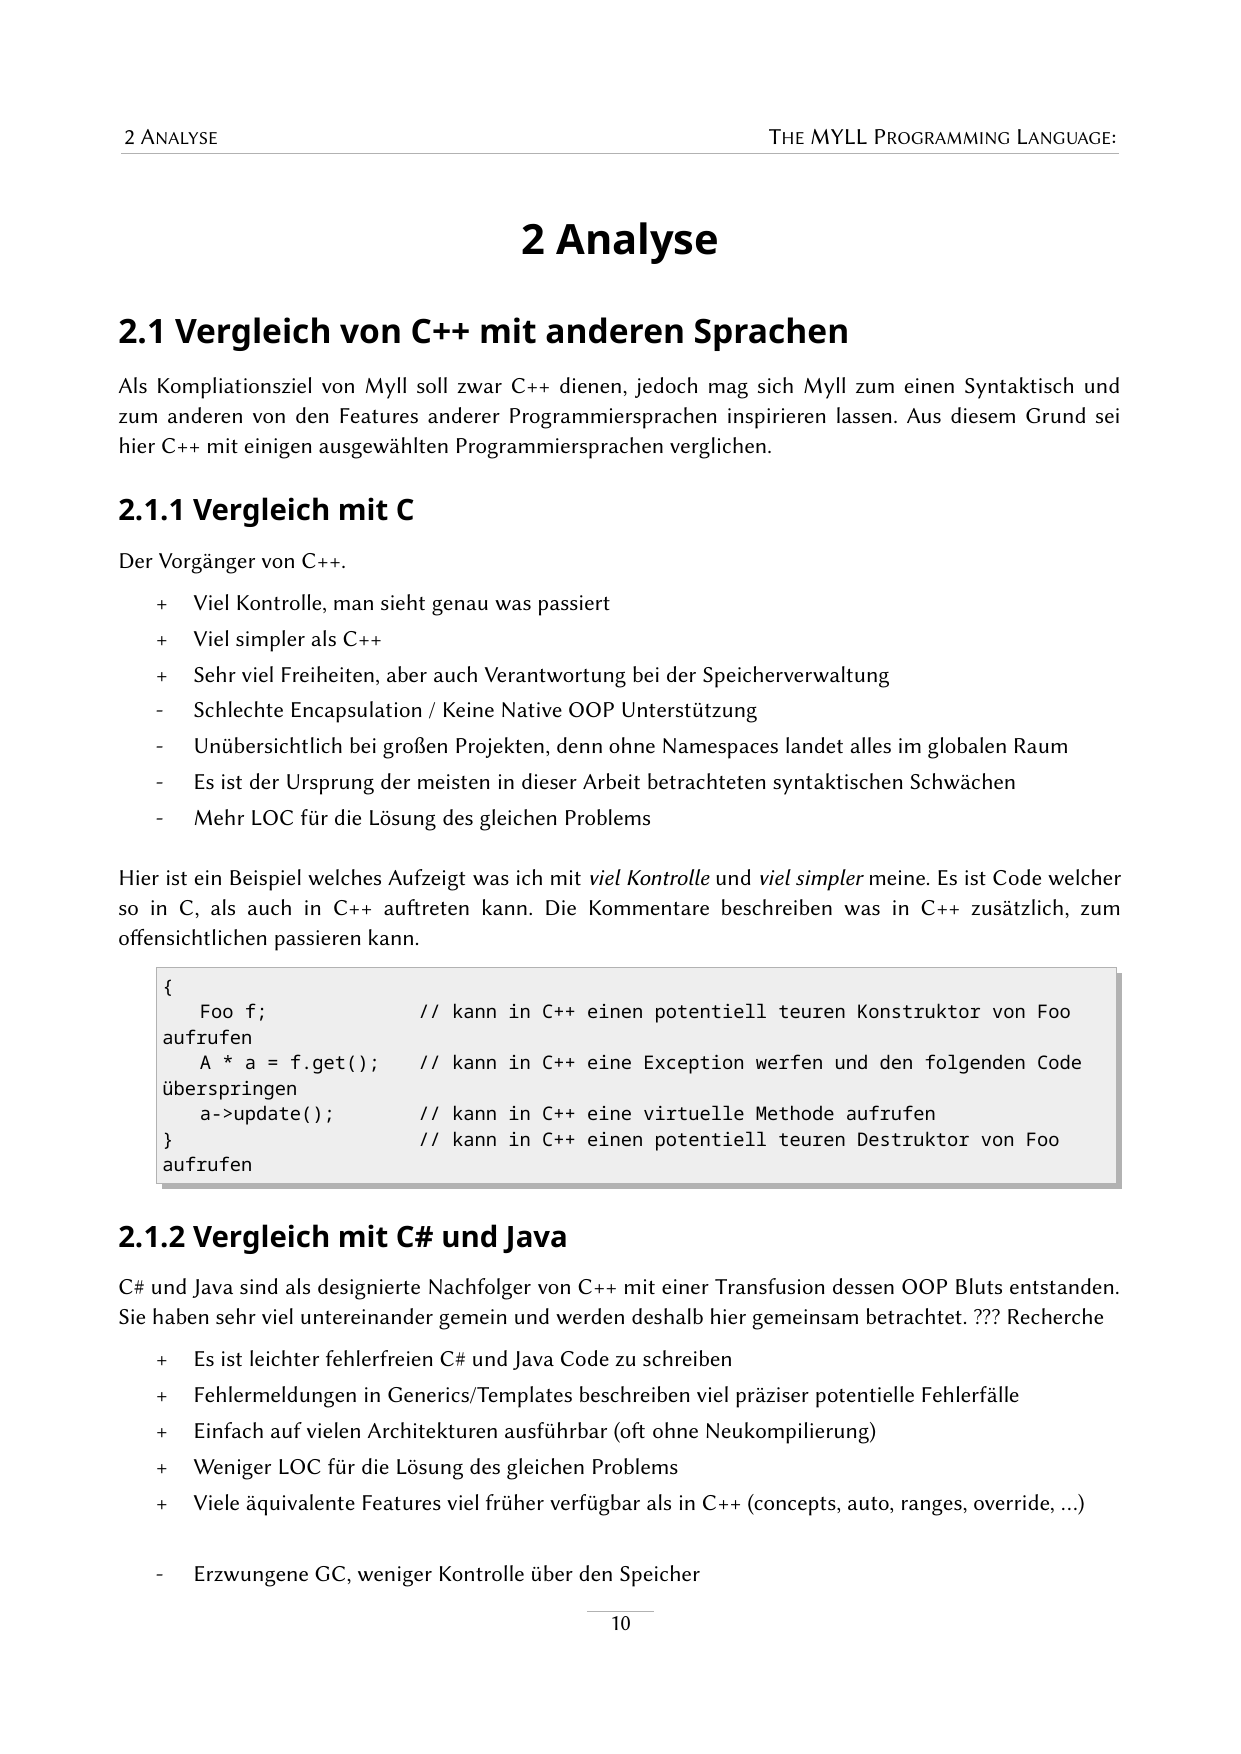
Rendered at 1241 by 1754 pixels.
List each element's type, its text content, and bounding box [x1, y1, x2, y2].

list Einfach auf vielen Architekturen ausführbar (oft ohne Neukompilierung) [156, 1418, 1122, 1444]
list Mehr LOC für die Lösung des gleichen Problems [156, 805, 1122, 831]
text Der Vorgänger von C++. [118, 548, 1122, 574]
list Es ist leichter fehlerfreien C# und Java Code zu schreiben [156, 1346, 1122, 1372]
list Sehr viel Freiheiten, aber auch Verantwortung bei der Speicherverwaltung [156, 661, 1122, 688]
subtitle Vergleich mit C# und Java [118, 1216, 1122, 1256]
list Fehlermeldungen in Generics/Templates beschreiben viel präziser potentielle Fehlerfälle [156, 1382, 1122, 1408]
list Weniger LOC für die Lösung des gleichen Problems [156, 1453, 1122, 1480]
list Erzwungene GC, weniger Kontrolle über den Speicher [156, 1561, 1122, 1587]
subtitle Analyse [118, 209, 1122, 266]
subtitle Vergleich von C++ mit anderen Sprachen [118, 308, 1122, 354]
text C# und Java sind als designierte Nachfolger von C++ mit einer Transfusion dessen OOP Bluts entstanden. Sie haben sehr viel untereinander gemein und werden deshalb hier gemeinsam betrachtet. ??? Recherche [118, 1274, 1122, 1330]
list Viele äquivalente Features viel früher verfügbar als in C++ (concepts, auto, ranges, override, …) [156, 1489, 1122, 1516]
list Schlechte Encapsulation / Keine Native OOP Unterstützung [156, 697, 1122, 723]
list Viel simpler als C++ [156, 626, 1122, 652]
list Viel Kontrolle, man sieht genau was passiert [156, 589, 1122, 616]
subtitle Vergleich mit C [118, 489, 1122, 529]
list Es ist der Ursprung der meisten in dieser Arbeit betrachteten syntaktischen Schwächen [156, 769, 1122, 795]
text { Foo f; // kann in C++ einen potentiell teuren Konstruktor von Foo aufrufen A * a = f.get(); // kann in C++ eine Exception werfen und den folgenden Code überspringen a->update(); // kann in C++ eine virtuelle Methode aufrufen } // kann in C++ einen potentiell teuren Destruktor von Foo aufrufen [157, 968, 1116, 1183]
text Als Kompliationsziel von Myll soll zwar C++ dienen, jedoch mag sich Myll zum einen Syntaktisch und zum anderen von den Features anderer Programmiersprachen inspirieren lassen. Aus diesem Grund sei hier C++ mit einigen ausgewählten Programmiersprachen verglichen. [118, 373, 1122, 459]
text Hier ist ein Beispiel welches Aufzeigt was ich mit viel Kontrolle und viel simpler meine. Es ist Code welcher so in C, als auch in C++ auftreten kann. Die Kommentare beschreiben was in C++ zusätzlich, zum offensichtlichen passieren kann. [118, 835, 1122, 951]
list Unübersichtlich bei großen Projekten, denn ohne Namespaces landet alles im globalen Raum [156, 733, 1122, 759]
